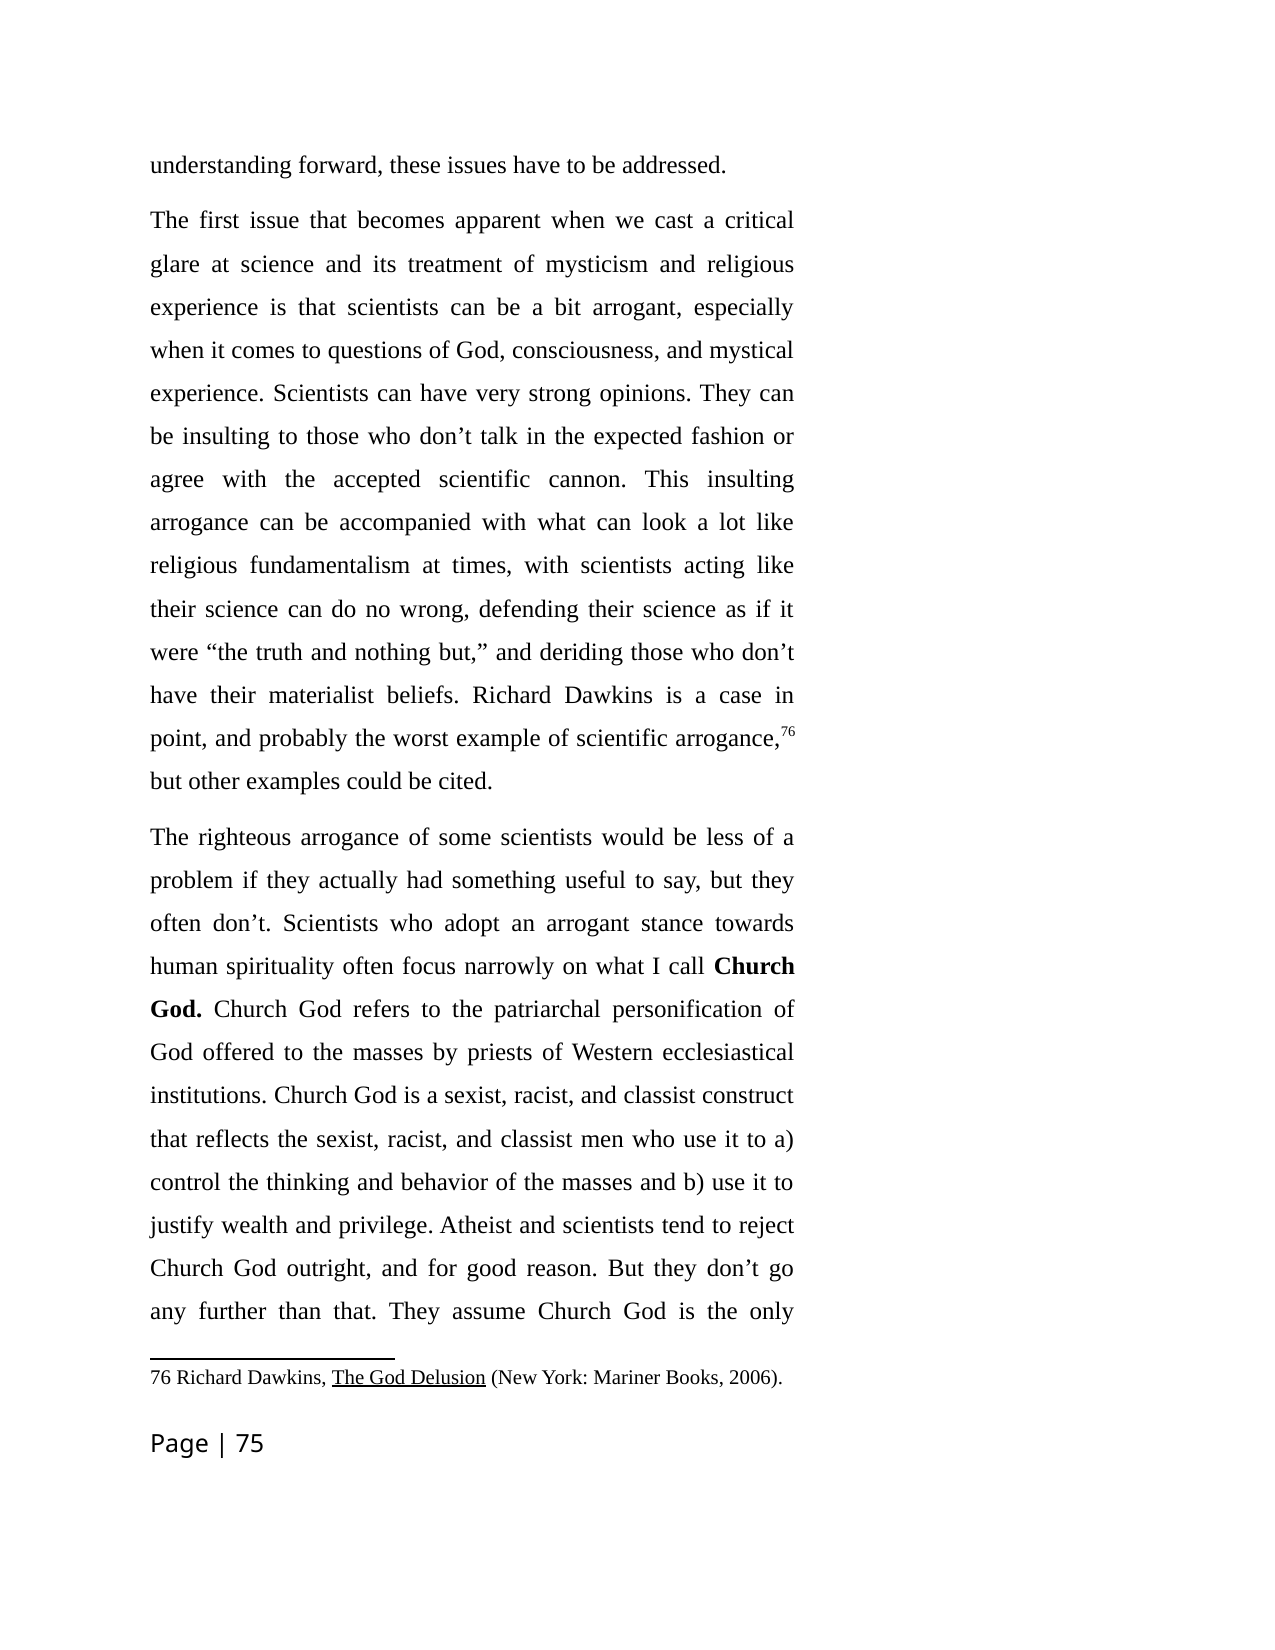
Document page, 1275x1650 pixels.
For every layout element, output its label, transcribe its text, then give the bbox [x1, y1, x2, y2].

text The first issue that becomes apparent when we cast a critical glare at science and its treatment of mysticism and religious experience is that scientists can be a bit arrogant, especially when it comes to questions of God, consciousness, and mystical experience. Scientists can have very strong opinions. They can be insulting to those who don’t talk in the expected fashion or agree with the accepted scientific cannon. This insulting arrogance can be accompanied with what can look a lot like religious fundamentalism at times, with scientists acting like their science can do no wrong, defending their science as if it were “the truth and nothing but,” and deriding those who don’t have their materialist beliefs. Richard Dawkins is a case in point, and probably the worst example of scientific arrogance, but other examples could be cited. [150, 206, 795, 795]
text The righteous arrogance of some scientists would be less of a problem if they actually had something useful to say, but they often don’t. Scientists who adopt an arrogant stance towards human spirituality often focus narrowly on what I call Church God. Church God refers to the patriarchal personification of God offered to the masses by priests of Western ecclesiastical institutions. Church God is a sexist, racist, and classist construct that reflects the sexist, racist, and classist men who use it to a) control the thinking and behavior of the masses and b) use it to justify wealth and privilege. Atheist and scientists tend to reject Church God outright, and for good reason. But they don’t go any further than that. They assume Church God is the only [150, 822, 795, 1325]
text Richard Dawkins, The God Delusion (New York: Mariner Books, 2006). [150, 1365, 1125, 1389]
text understanding forward, these issues have to be addressed. [150, 150, 795, 179]
